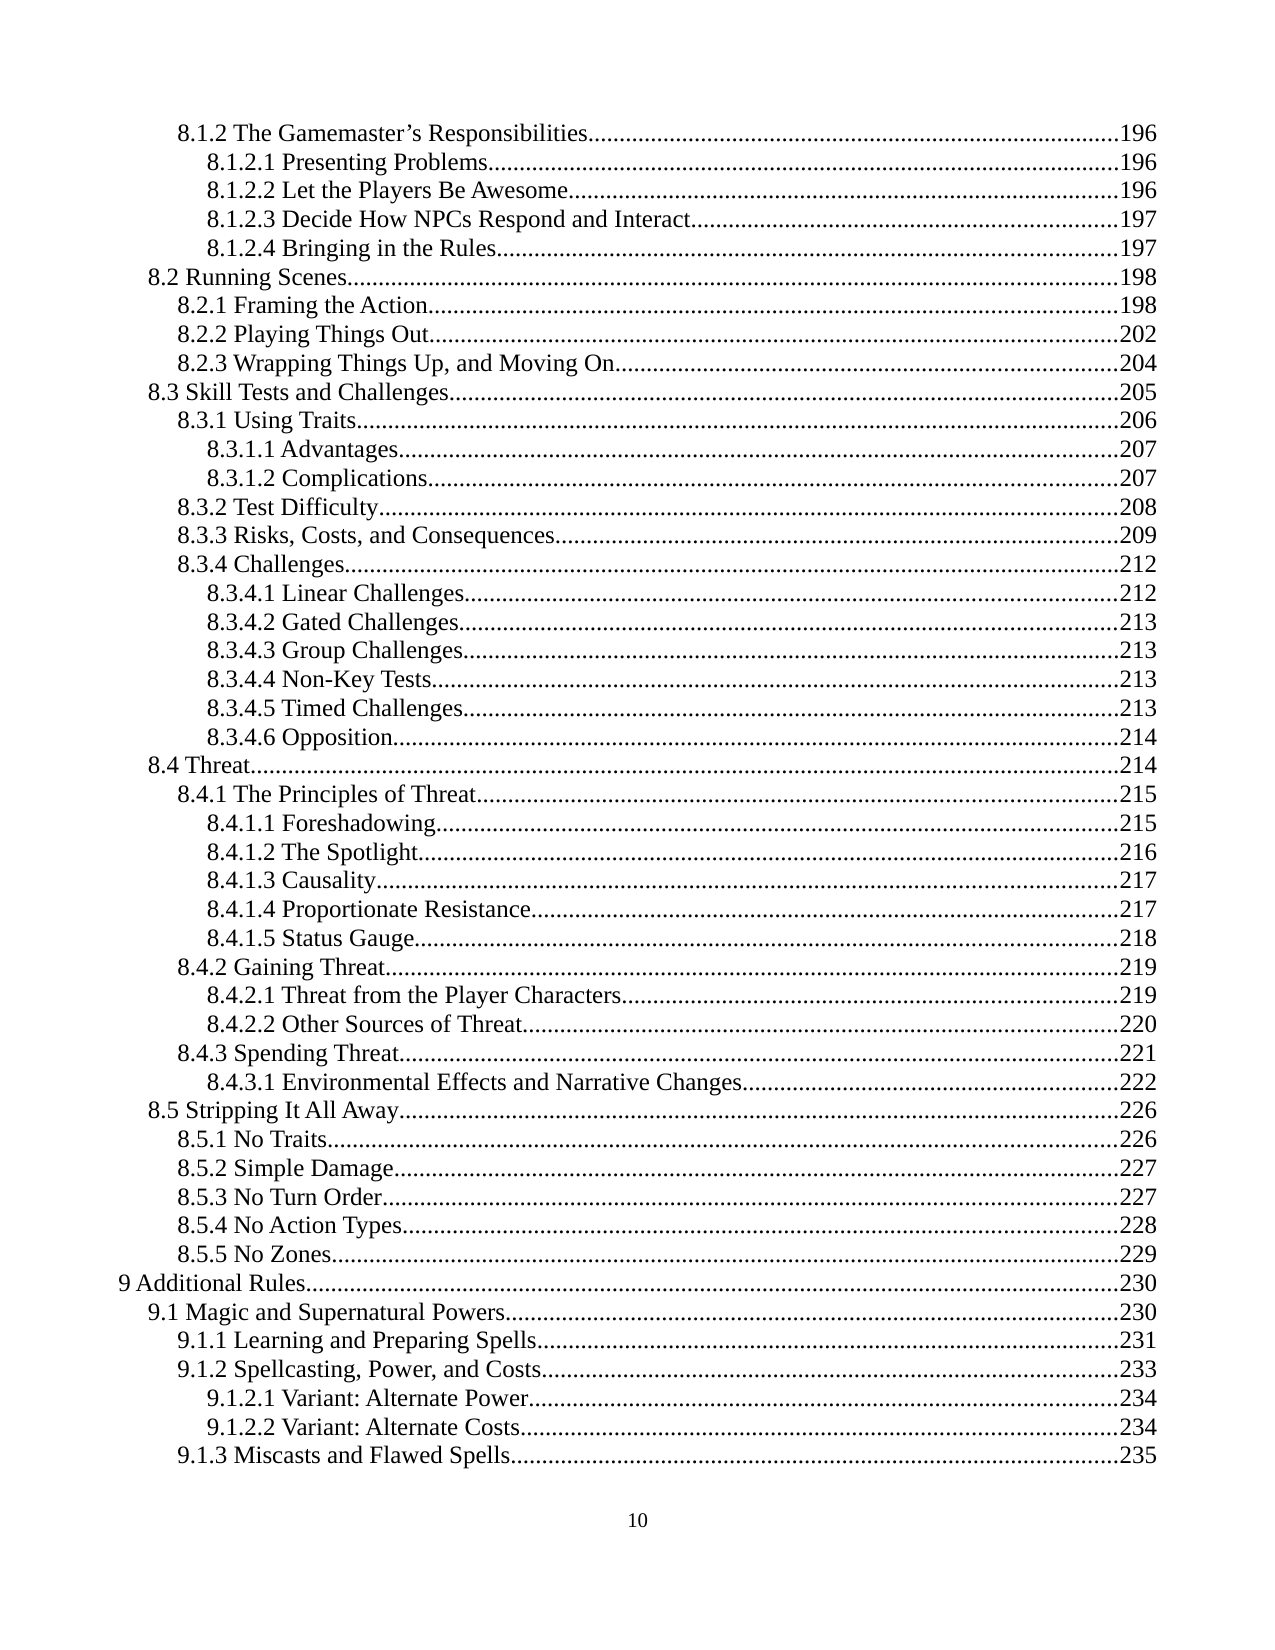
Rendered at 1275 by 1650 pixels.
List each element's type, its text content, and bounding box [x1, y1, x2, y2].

text 8.3.4.3 Group Challenges 213 [207, 636, 1157, 664]
text 8.1.2.2 Let the Players Be Awesome 196 [207, 176, 1157, 204]
text 8.1.2 The Gamemaster’s Responsibilities 196 [177, 118, 1157, 147]
text 8.3.2 Test Difficulty 208 [177, 492, 1157, 521]
text 8.5.2 Simple Damage 227 [177, 1153, 1157, 1182]
text 8.1.2.4 Bringing in the Rules 197 [207, 233, 1157, 262]
text 8.3.4.6 Opposition 214 [207, 722, 1157, 751]
text 8.3.4.2 Gated Challenges 213 [207, 607, 1157, 636]
text 9.1.2.1 Variant: Alternate Power 234 [207, 1383, 1157, 1412]
text 9.1 Magic and Supernatural Powers 230 [148, 1297, 1157, 1326]
text 8.3.4.5 Timed Challenges 213 [207, 693, 1157, 722]
text 8.3.3 Risks, Costs, and Consequences 209 [177, 521, 1157, 549]
text 8.3.4.1 Linear Challenges 212 [207, 578, 1157, 607]
text 9.1.1 Learning and Preparing Spells 231 [177, 1326, 1157, 1354]
text 8.4.2.2 Other Sources of Threat 220 [207, 1009, 1157, 1038]
text 9.1.2 Spellcasting, Power, and Costs 233 [177, 1354, 1157, 1383]
text 8.5.3 No Turn Order 227 [177, 1182, 1157, 1211]
text 8.5.4 No Action Types 228 [177, 1211, 1157, 1239]
text 8.1.2.1 Presenting Problems 196 [207, 147, 1157, 176]
text 8.5.1 No Traits 226 [177, 1124, 1157, 1153]
text 8.4.1.2 The Spotlight 216 [207, 837, 1157, 866]
text 8.1.2.3 Decide How NPCs Respond and Interact 197 [207, 204, 1157, 233]
text 9.1.2.2 Variant: Alternate Costs 234 [207, 1412, 1157, 1441]
text 8.3.4 Challenges 212 [177, 549, 1157, 578]
text 8.4.1.4 Proportionate Resistance 217 [207, 894, 1157, 923]
text 8.4.1.5 Status Gauge 218 [207, 923, 1157, 952]
text 9 Additional Rules 230 [118, 1268, 1157, 1297]
text 8.3.1.1 Advantages 207 [207, 434, 1157, 463]
text 8.4.1.1 Foreshadowing 215 [207, 808, 1157, 837]
text 8.3.1 Using Traits 206 [177, 406, 1157, 434]
text 8.4.2.1 Threat from the Player Characters 219 [207, 981, 1157, 1009]
text 8.2.1 Framing the Action 198 [177, 291, 1157, 319]
text 8.3 Skill Tests and Challenges 205 [148, 377, 1157, 406]
text 8.4.3 Spending Threat 221 [177, 1038, 1157, 1067]
text 8.2.3 Wrapping Things Up, and Moving On 204 [177, 348, 1157, 377]
text 9.1.3 Miscasts and Flawed Spells 235 [177, 1441, 1157, 1469]
text 8.2 Running Scenes 198 [148, 262, 1157, 291]
text 8.5.5 No Zones 229 [177, 1239, 1157, 1268]
text 8.4 Threat 214 [148, 751, 1157, 779]
text 8.4.1 The Principles of Threat 215 [177, 779, 1157, 808]
text 8.3.4.4 Non-Key Tests 213 [207, 664, 1157, 693]
text 8.4.2 Gaining Threat 219 [177, 952, 1157, 981]
text 8.5 Stripping It All Away 226 [148, 1096, 1157, 1124]
text 8.4.1.3 Causality 217 [207, 866, 1157, 894]
text 8.4.3.1 Environmental Effects and Narrative Changes 222 [207, 1067, 1157, 1096]
text 8.3.1.2 Complications 207 [207, 463, 1157, 492]
text 8.2.2 Playing Things Out 202 [177, 319, 1157, 348]
